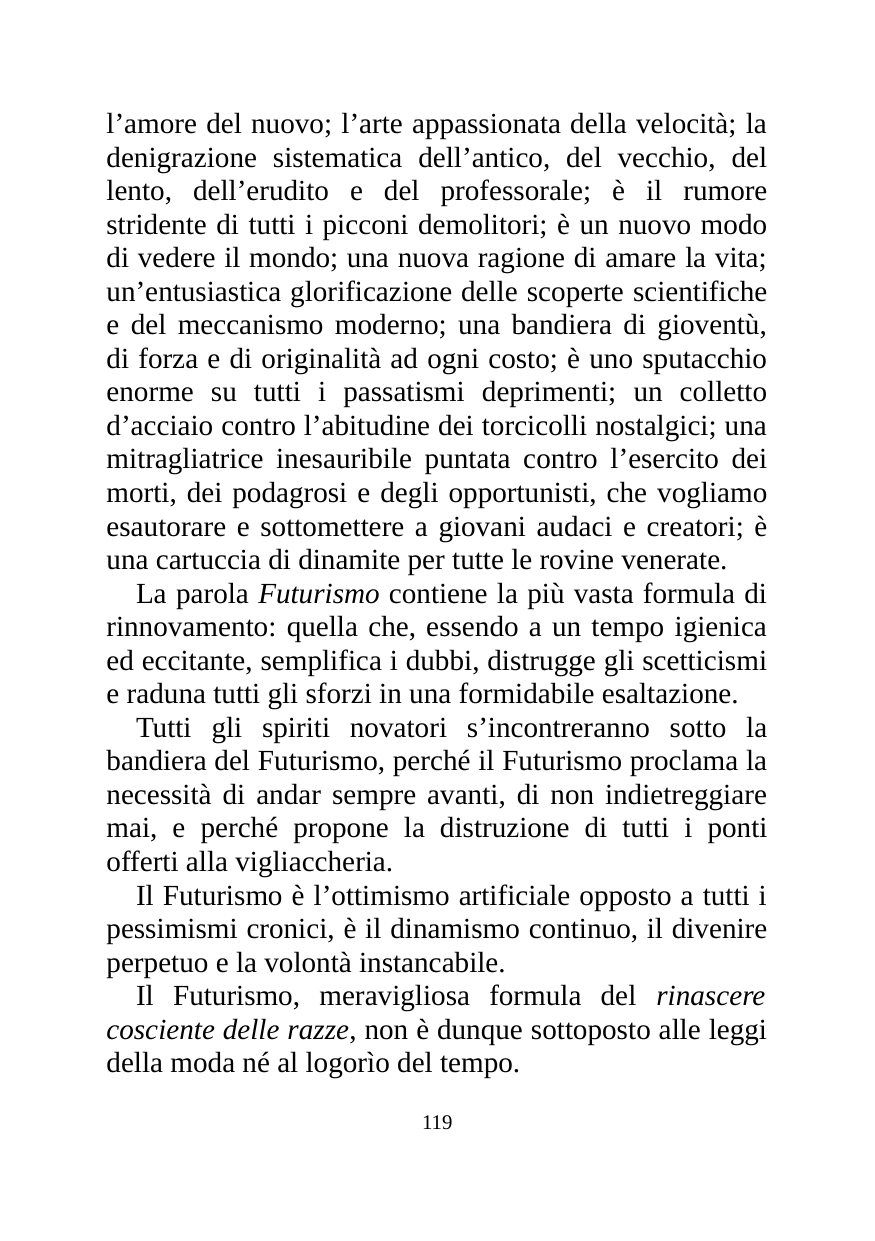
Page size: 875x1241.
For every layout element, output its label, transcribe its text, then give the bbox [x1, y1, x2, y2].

text La parola Futurismo contiene la più vasta formula di rinnovamento: quella che, essendo a un tempo igienica ed eccitante, semplifica i dubbi, distrugge gli scetticismi e raduna tutti gli sforzi in una formidabile esaltazione. [106, 576, 768, 710]
text l’amore del nuovo; l’arte appassionata della velocità; la denigrazione sistematica dell’antico, del vecchio, del lento, dell’erudito e del professorale; è il rumore stridente di tutti i picconi demolitori; è un nuovo modo di vedere il mondo; una nuova ragione di amare la vita; un’entusiastica glorificazione delle scoperte scientifiche e del meccanismo moderno; una bandiera di gioventù, di forza e di originalità ad ogni costo; è uno sputacchio enorme su tutti i passatismi deprimenti; un colletto d’acciaio contro l’abitudine dei torcicolli nostalgici; una mitragliatrice inesauribile puntata contro l’esercito dei morti, dei podagrosi e degli opportunisti, che vogliamo esautorare e sottomettere a giovani audaci e creatori; è una cartuccia di dinamite per tutte le rovine venerate. [106, 106, 768, 576]
text Il Futurismo, meravigliosa formula del rinascere cosciente delle razze, non è dunque sottoposto alle leggi della moda né al logorìo del tempo. [106, 978, 768, 1079]
text Tutti gli spiriti novatori s’incontreranno sotto la bandiera del Futurismo, perché il Futurismo proclama la necessità di andar sempre avanti, di non indietreggiare mai, e perché propone la distruzione di tutti i ponti offerti alla vigliaccheria. [106, 710, 768, 878]
text Il Futurismo è l’ottimismo artificiale opposto a tutti i pessimismi cronici, è il dinamismo continuo, il divenire perpetuo e la volontà instancabile. [106, 878, 768, 978]
